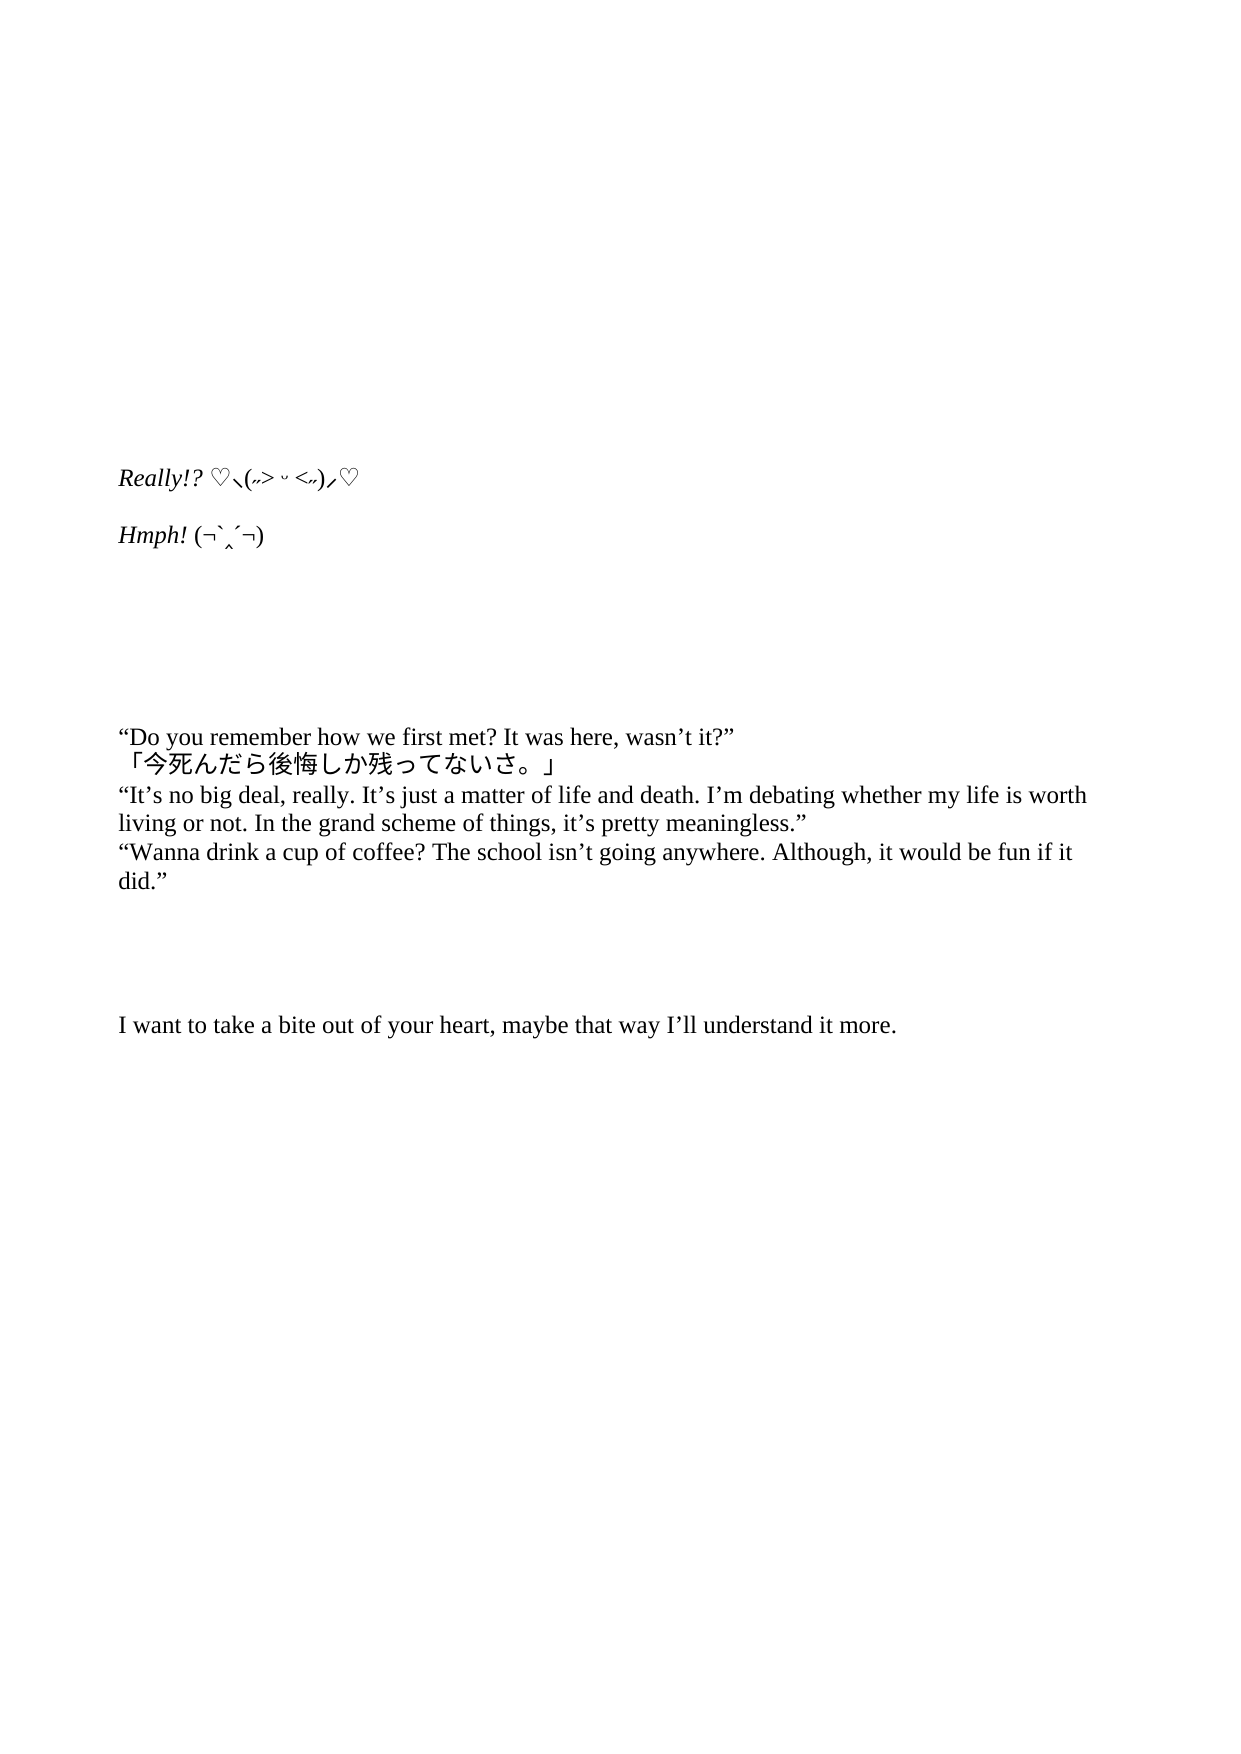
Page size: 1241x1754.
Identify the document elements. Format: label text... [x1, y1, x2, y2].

text Really!? ♡⸜(˶˃ ᵕ ˂˶)⸝♡ [118, 463, 1122, 492]
text 「今死んだら後悔しか残ってないさ。」 [118, 751, 1122, 780]
text “Wanna drink a cup of coffee? The school isn’t going anywhere. Although, it would be fun if it did.” [118, 837, 1122, 895]
text I want to take a bite out of your heart, maybe that way I’ll understand it more. [118, 1010, 1122, 1038]
text “It’s no big deal, really. It’s just a matter of life and death. I’m debating whether my life is worth living or not. In the grand scheme of things, it’s pretty meaningless.” [118, 780, 1122, 837]
text “Do you remember how we first met? It was here, wasn’t it?” [118, 722, 1122, 751]
text Hmph! (¬`‸´¬) [118, 521, 1122, 549]
